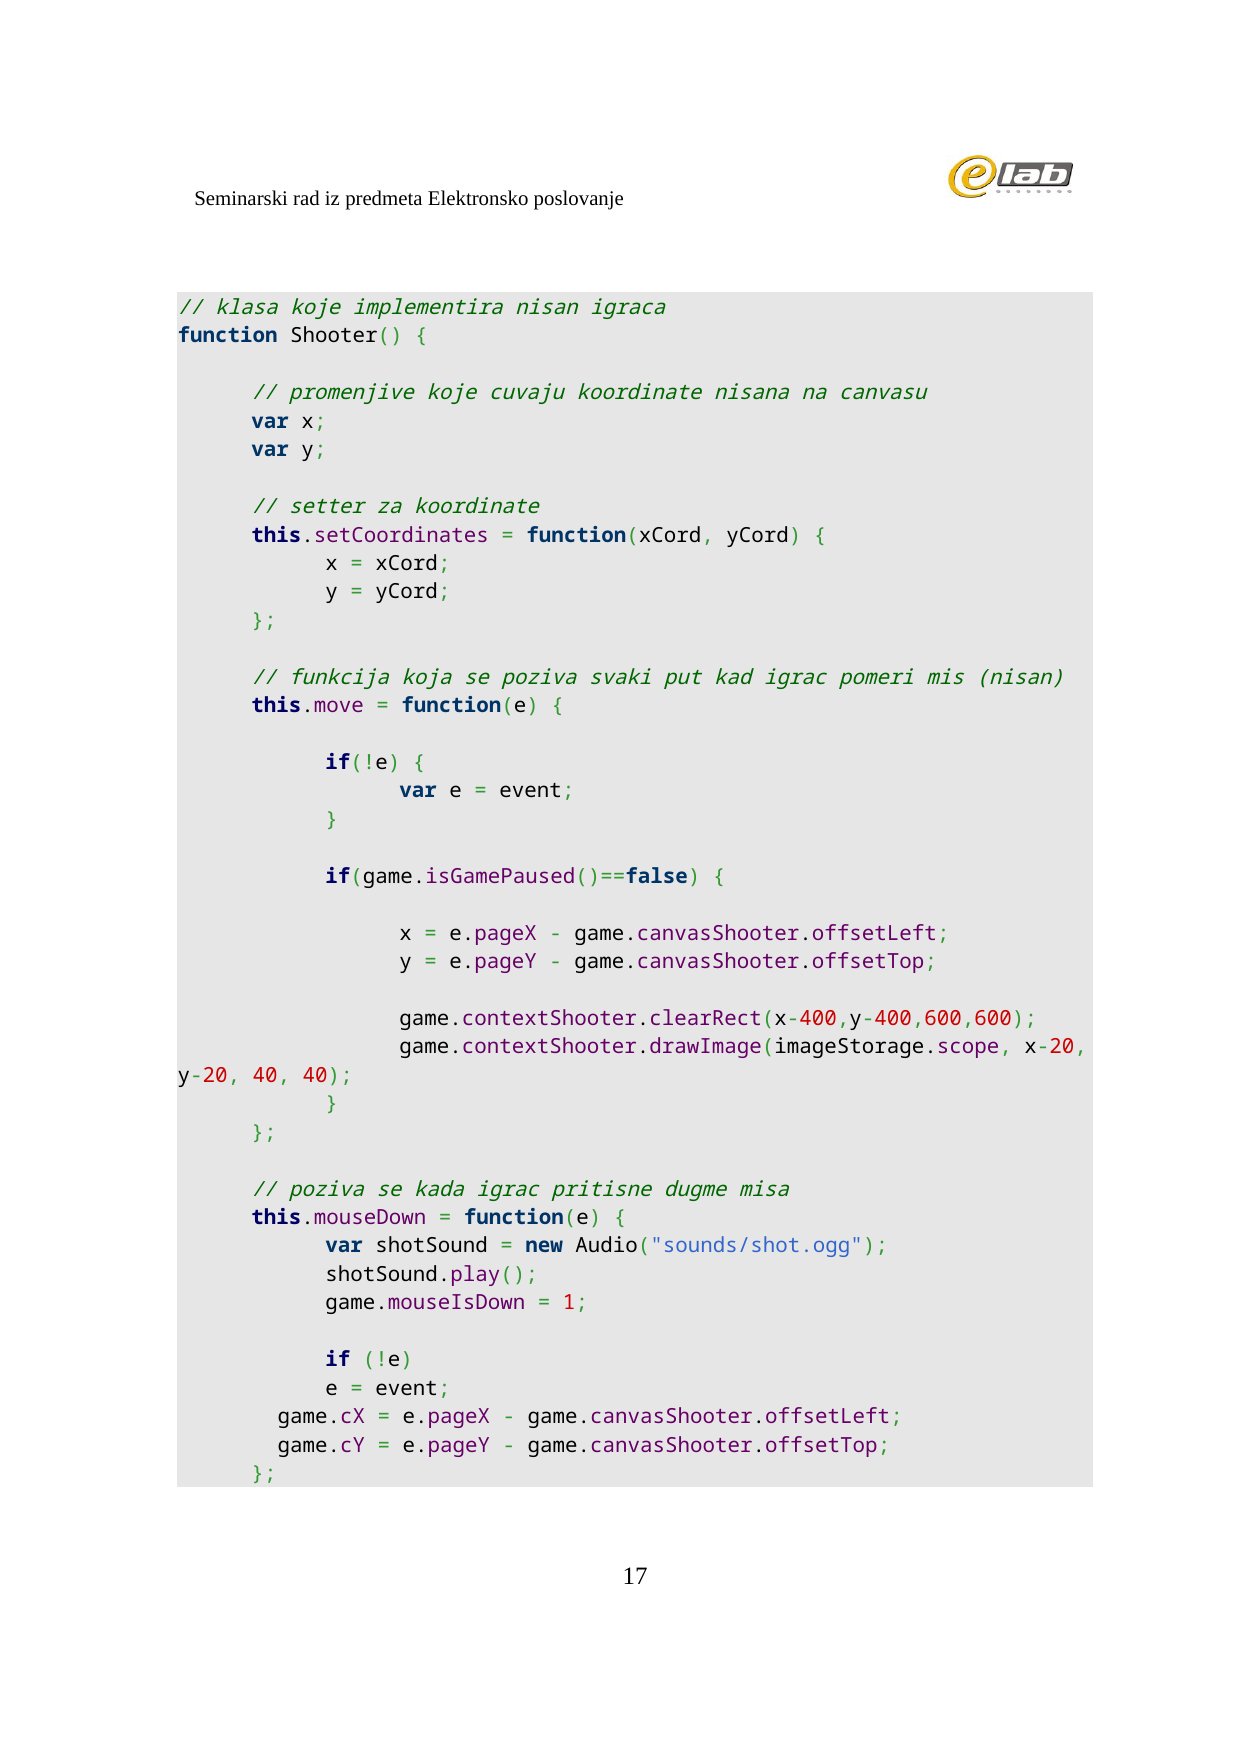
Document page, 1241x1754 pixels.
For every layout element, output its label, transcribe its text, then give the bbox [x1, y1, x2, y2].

text }; [177, 1458, 1093, 1487]
text game.contextShooter.clearRect(x-400,y-400,600,600); [177, 1003, 1093, 1032]
text // poziva se kada igrac pritisne dugme misa [177, 1174, 1093, 1202]
text if(game.isGamePaused()==false) { [177, 861, 1093, 889]
text } [177, 804, 1093, 832]
text game.mouseIsDown = 1; [177, 1287, 1093, 1316]
text game.cY = e.pageY - game.canvasShooter.offsetTop; [177, 1430, 1093, 1458]
text if (!e) [177, 1344, 1093, 1373]
text e = event; [177, 1373, 1093, 1401]
picture [946, 155, 1074, 198]
text // klasa koje implementira nisan igraca [177, 292, 1093, 321]
text // setter za koordinate [177, 491, 1093, 520]
text shotSound.play(); [177, 1259, 1093, 1287]
text var shotSound = new Audio("sounds/shot.ogg"); [177, 1231, 1093, 1259]
text this.setCoordinates = function(xCord, yCord) { [177, 520, 1093, 548]
text game.cX = e.pageX - game.canvasShooter.offsetLeft; [177, 1401, 1093, 1430]
text // promenjive koje cuvaju koordinate nisana na canvasu [177, 377, 1093, 406]
text x = e.pageX - game.canvasShooter.offsetLeft; [177, 918, 1093, 946]
text // funkcija koja se poziva svaki put kad igrac pomeri mis (nisan) [177, 662, 1093, 690]
text y = e.pageY - game.canvasShooter.offsetTop; [177, 946, 1093, 975]
text var x; [177, 406, 1093, 434]
text y = yCord; [177, 577, 1093, 605]
text function Shooter() { [177, 321, 1093, 349]
text this.mouseDown = function(e) { [177, 1202, 1093, 1231]
text game.contextShooter.drawImage(imageStorage.scope, x-20, y-20, 40, 40); [177, 1032, 1093, 1088]
text this.move = function(e) { [177, 690, 1093, 719]
text var y; [177, 434, 1093, 463]
text }; [177, 1117, 1093, 1145]
text } [177, 1088, 1093, 1117]
text var e = event; [177, 776, 1093, 804]
text }; [177, 605, 1093, 633]
text x = xCord; [177, 548, 1093, 577]
text if(!e) { [177, 747, 1093, 776]
